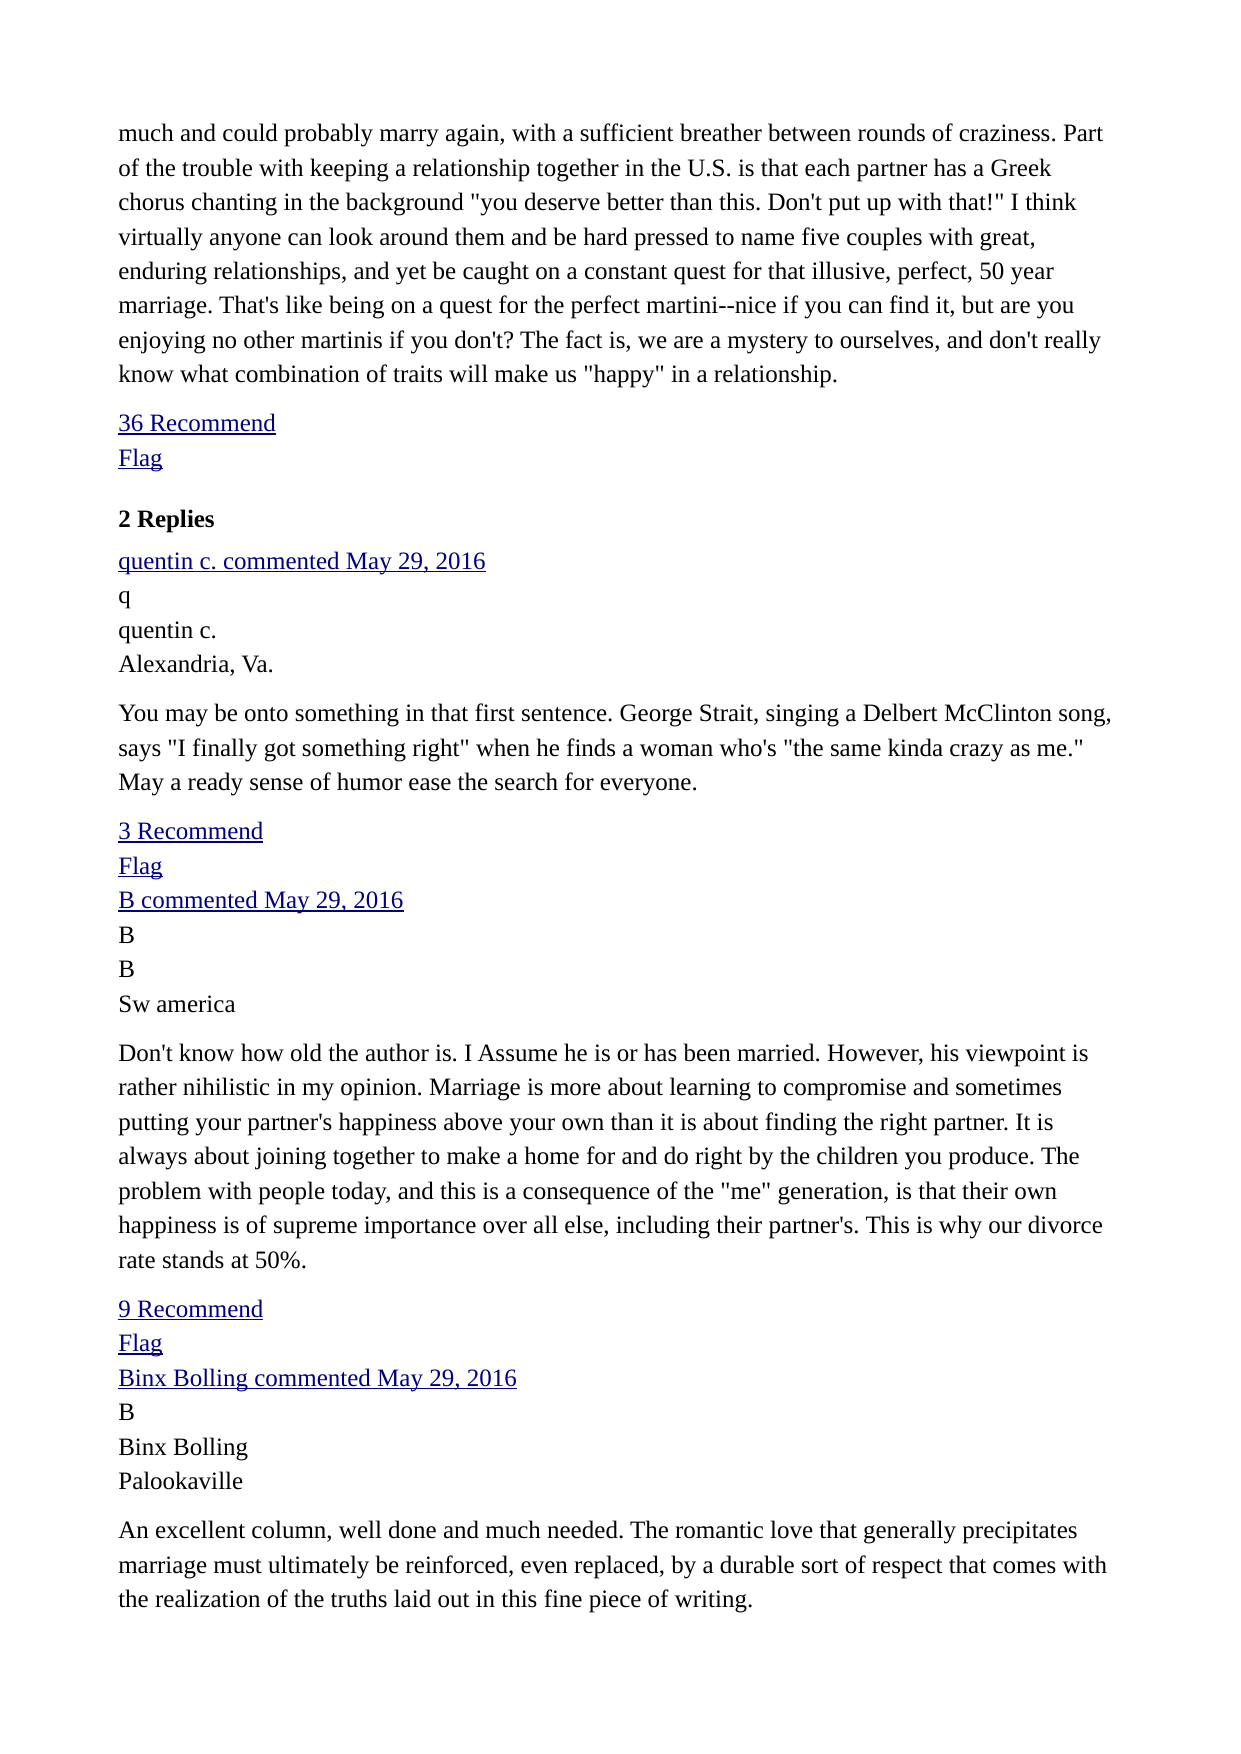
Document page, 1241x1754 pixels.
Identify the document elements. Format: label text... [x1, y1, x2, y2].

text 3 Recommend [118, 816, 1122, 845]
text Flag [118, 443, 1122, 472]
text much and could probably marry again, with a sufficient breather between rounds of craziness. Part of the trouble with keeping a relationship together in the U.S. is that each partner has a Greek chorus chanting in the background "you deserve better than this. Don't put up with that!" I think virtually anyone can look around them and be hard pressed to name five couples with great, enduring relationships, and yet be caught on a constant quest for that illusive, perfect, 50 year marriage. That's like being on a quest for the perfect martini--nice if you can find it, but are you enjoying no other martinis if you don't? The fact is, we are a mystery to ourselves, and don't really know what combination of traits will make us "happy" in a relationship. [118, 118, 1122, 388]
text quentin c. [118, 615, 1122, 643]
text 36 Recommend [118, 408, 1122, 437]
text Alexandria, Va. [118, 649, 1122, 678]
text q [118, 580, 1122, 609]
text quentin c. commented May 29, 2016 [118, 546, 1122, 574]
text Binx Bolling commented May 29, 2016 [118, 1363, 1122, 1391]
text Flag [118, 851, 1122, 879]
subtitle 2 Replies [118, 504, 1122, 533]
text You may be onto something in that first sentence. George Strait, singing a Delbert McClinton song, says "I finally got something right" when he finds a woman who's "the same kinda crazy as me." May a ready sense of humor ease the search for everyone. [118, 698, 1122, 796]
text B [118, 954, 1122, 983]
text Binx Bolling [118, 1432, 1122, 1460]
text Palookaville [118, 1466, 1122, 1495]
text 9 Recommend [118, 1294, 1122, 1322]
text B commented May 29, 2016 [118, 885, 1122, 914]
text An excellent column, well done and much needed. The romantic love that generally precipitates marriage must ultimately be reinforced, even replaced, by a durable sort of respect that comes with the realization of the truths laid out in this fine piece of writing. [118, 1515, 1122, 1613]
text Don't know how old the author is. I Assume he is or has been married. However, his viewpoint is rather nihilistic in my opinion. Marriage is more about learning to compromise and sometimes putting your partner's happiness above your own than it is about finding the right partner. It is always about joining together to make a home for and do right by the children you produce. The problem with people today, and this is a consequence of the "me" generation, is that their own happiness is of supreme importance over all else, including their partner's. This is why our divorce rate stands at 50%. [118, 1038, 1122, 1273]
text B [118, 1397, 1122, 1426]
text B [118, 920, 1122, 948]
text Flag [118, 1328, 1122, 1357]
text Sw america [118, 989, 1122, 1017]
